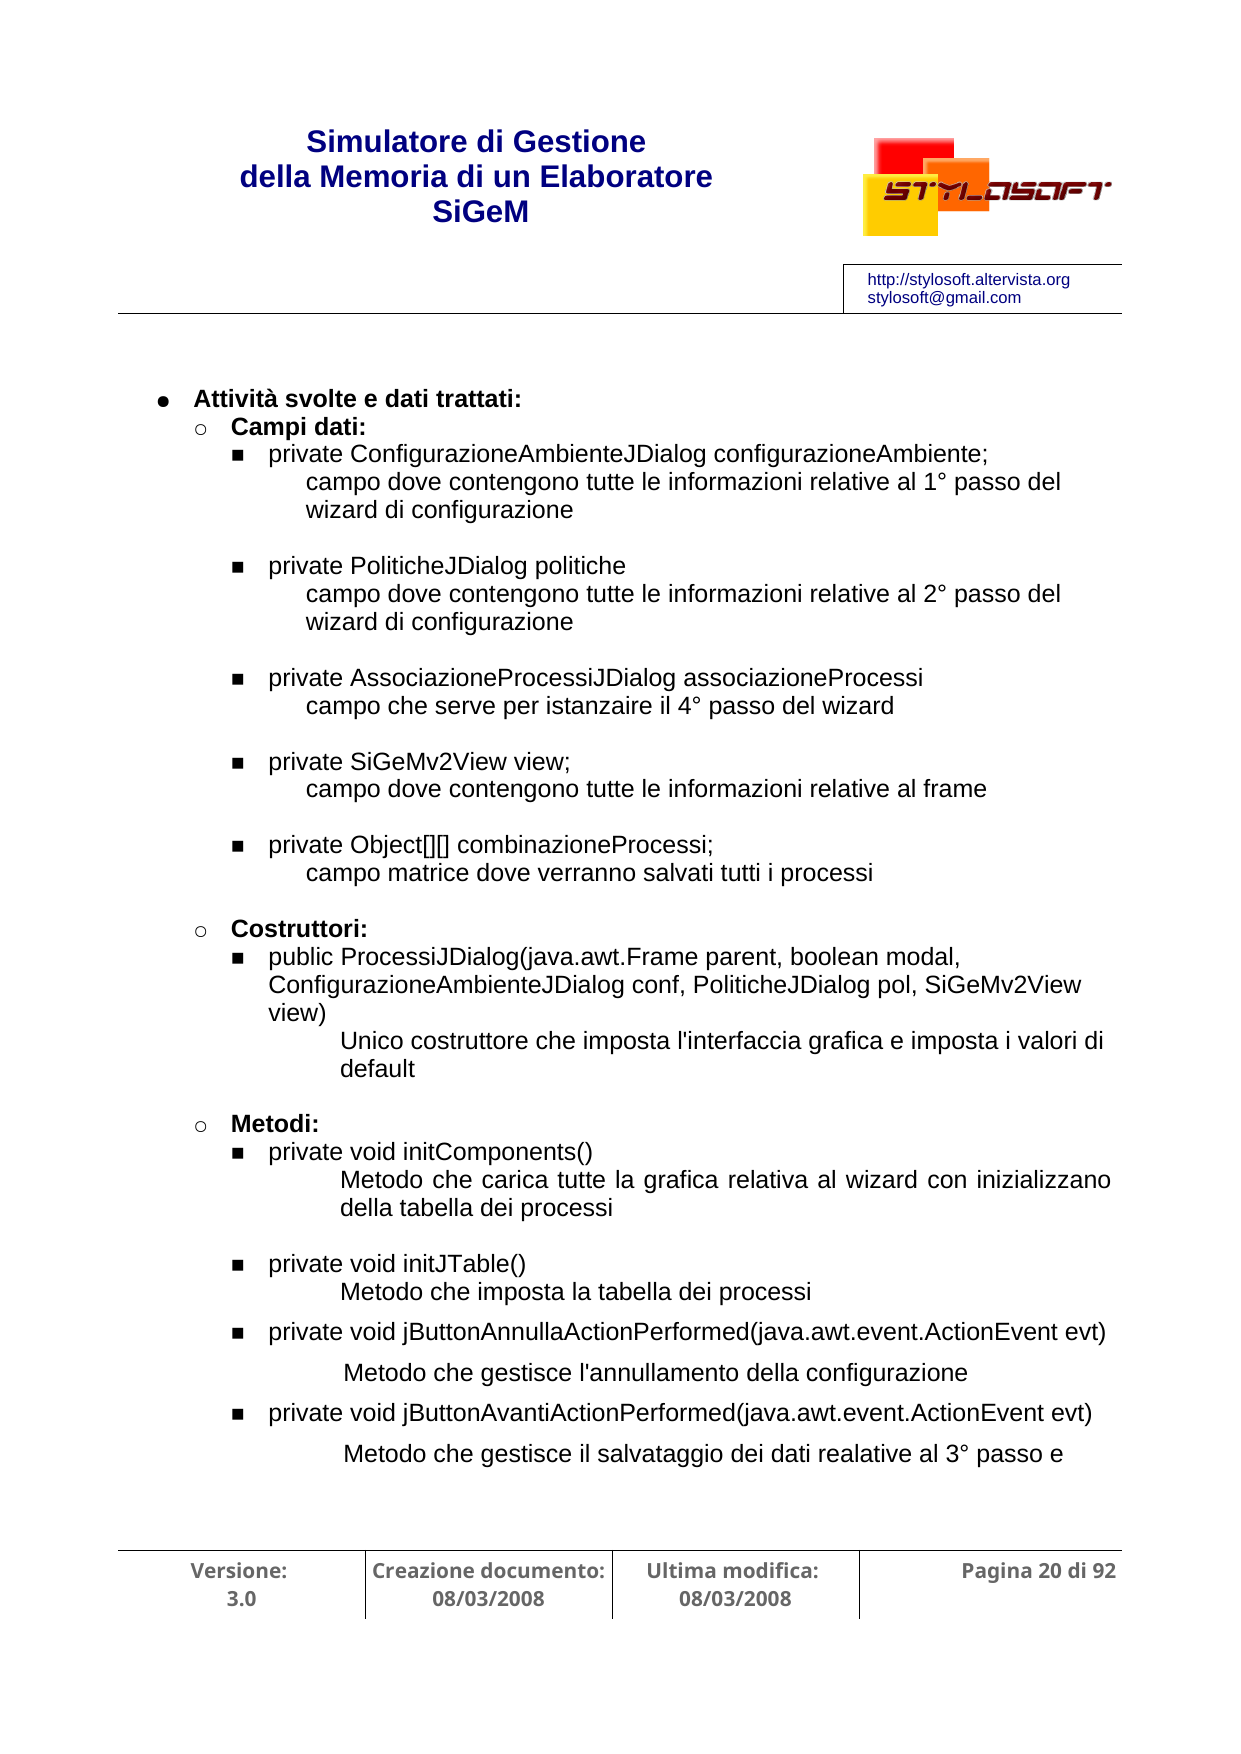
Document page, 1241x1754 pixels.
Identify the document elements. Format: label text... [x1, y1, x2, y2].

list campo dove contengono tutte le informazioni relative al 2° passo del wizard di configurazione [268, 580, 1122, 636]
list private PoliticheJDialog politiche [231, 552, 1122, 580]
list private SiGeMv2View view; [231, 747, 1122, 775]
list Metodo che gestisce l'annullamento della configurazione [306, 1359, 1122, 1387]
list Metodi: [193, 1110, 1122, 1138]
list Metodo che gestisce il salvataggio dei dati realative al 3° passo e [306, 1439, 1122, 1467]
list Attività svolte e dati trattati: [156, 384, 1122, 412]
list Campi dati: [193, 412, 1122, 440]
list private ConfigurazioneAmbienteJDialog configurazioneAmbiente; [231, 440, 1122, 468]
list private void initComponents() [231, 1138, 1122, 1166]
text Metodo che imposta la tabella dei processi [118, 1278, 1122, 1306]
list campo dove contengono tutte le informazioni relative al 1° passo del wizard di configurazione [268, 468, 1122, 524]
list private void jButtonAvantiActionPerformed(java.awt.event.ActionEvent evt) [231, 1399, 1122, 1427]
list private void jButtonAnnullaActionPerformed(java.awt.event.ActionEvent evt) [231, 1318, 1122, 1346]
list private void initJTable() [231, 1250, 1122, 1278]
list campo che serve per istanzaire il 4° passo del wizard [268, 692, 1122, 719]
picture [848, 123, 1117, 247]
list campo matrice dove verranno salvati tutti i processi [268, 859, 1122, 887]
list public ProcessiJDialog(java.awt.Frame parent, boolean modal, ConfigurazioneAmbienteJDialog conf, PoliticheJDialog pol, SiGeMv2View view) [231, 943, 1122, 1027]
list campo dove contengono tutte le informazioni relative al frame [268, 775, 1122, 803]
list private AssociazioneProcessiJDialog associazioneProcessi [231, 664, 1122, 692]
text Unico costruttore che imposta l'interfaccia grafica e imposta i valori di default [118, 1027, 1122, 1082]
list Costruttori: [193, 915, 1122, 943]
text Metodo che carica tutte la grafica relativa al wizard con inizializzano della tabella dei processi [118, 1166, 1122, 1222]
list private Object[][] combinazioneProcessi; [231, 831, 1122, 859]
